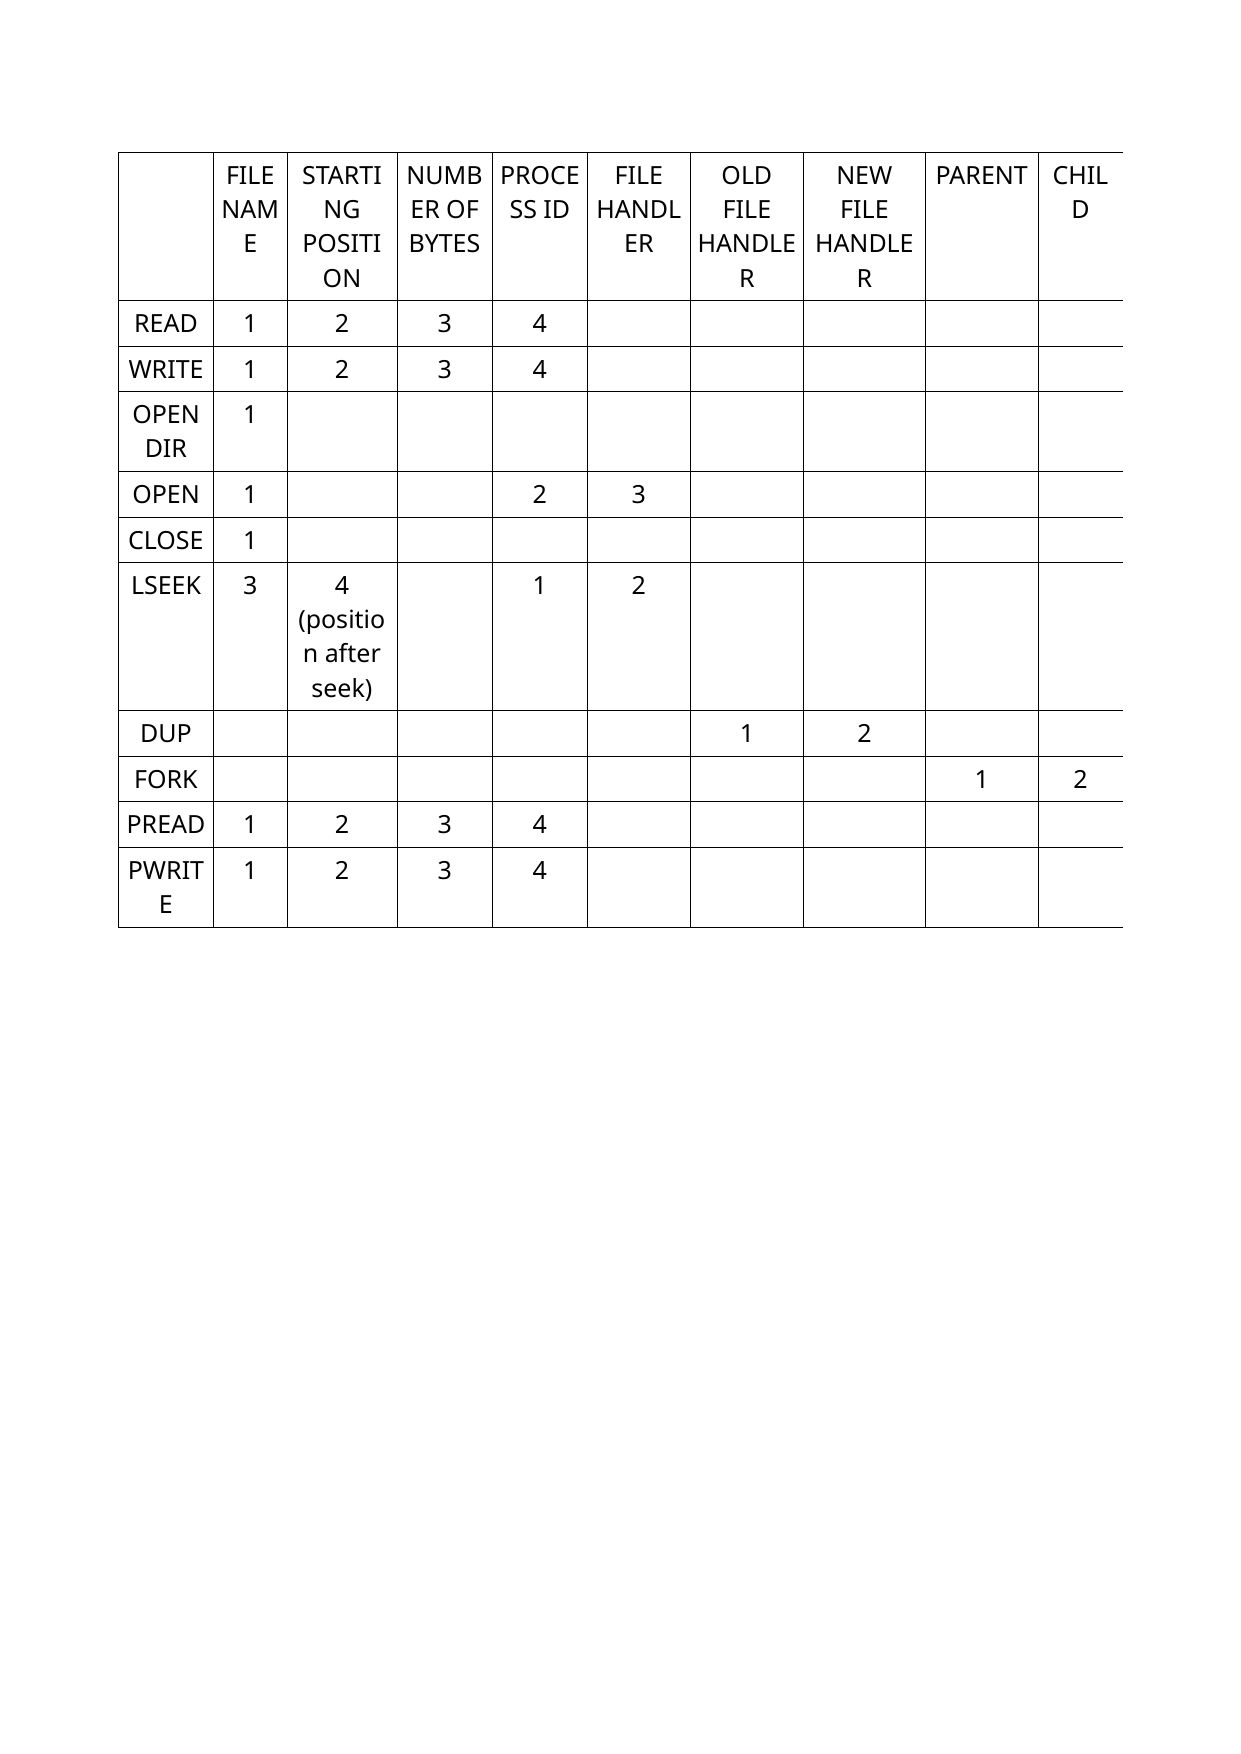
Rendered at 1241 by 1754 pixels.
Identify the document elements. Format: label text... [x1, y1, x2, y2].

table_header FILE NAME [214, 153, 287, 300]
table_cell 3 [214, 563, 287, 710]
table_header PROCESS ID [493, 153, 587, 300]
table_cell [926, 392, 1038, 471]
table_cell [288, 518, 397, 562]
table_cell [288, 711, 397, 756]
table_cell [926, 848, 1038, 927]
table_cell [804, 347, 925, 391]
table_cell [398, 757, 492, 801]
table_header NUMBER OF BYTES [398, 153, 492, 300]
table_cell 2 [288, 347, 397, 391]
table_cell 1 [214, 518, 287, 562]
table_cell [691, 301, 803, 346]
table_cell [214, 757, 287, 801]
table_cell [926, 563, 1038, 710]
table_cell [398, 472, 492, 517]
table_cell 1 [926, 757, 1038, 801]
table_cell [493, 757, 587, 801]
table_cell 2 [288, 802, 397, 847]
table_cell 1 [214, 472, 287, 517]
table_cell 2 [288, 848, 397, 927]
table_cell 2 [493, 472, 587, 517]
table_cell 3 [588, 472, 690, 517]
table_cell [398, 518, 492, 562]
table_cell PREAD [119, 802, 213, 847]
table_cell [804, 518, 925, 562]
table_header [119, 153, 213, 300]
table_cell 1 [214, 848, 287, 927]
table_cell 1 [493, 563, 587, 710]
table_cell [588, 757, 690, 801]
table_cell [398, 392, 492, 471]
table_cell [288, 757, 397, 801]
table_cell 2 [288, 301, 397, 346]
table_cell 2 [804, 711, 925, 756]
table_header PARENT [926, 153, 1038, 300]
table_cell [1039, 711, 1123, 756]
table_cell [288, 472, 397, 517]
table_header STARTING POSITION [288, 153, 397, 300]
table_cell READ [119, 301, 213, 346]
table_cell [691, 392, 803, 471]
table_cell [1039, 301, 1123, 346]
table_cell [588, 848, 690, 927]
table_cell [1039, 472, 1123, 517]
table_cell CLOSE [119, 518, 213, 562]
table_cell [926, 472, 1038, 517]
table_cell 4 (position after seek) [288, 563, 397, 710]
table_cell 4 [493, 347, 587, 391]
table_cell [493, 518, 587, 562]
table_header FILE HANDLER [588, 153, 690, 300]
table_cell FORK [119, 757, 213, 801]
table_cell [804, 301, 925, 346]
table_cell [214, 711, 287, 756]
table_cell 3 [398, 802, 492, 847]
table_cell 4 [493, 301, 587, 346]
table_cell 1 [214, 802, 287, 847]
table_cell [288, 392, 397, 471]
table_cell [691, 757, 803, 801]
table_cell 1 [691, 711, 803, 756]
table_cell [926, 347, 1038, 391]
table_cell [804, 802, 925, 847]
table_cell [804, 392, 925, 471]
table_cell 2 [588, 563, 690, 710]
table_cell 4 [493, 848, 587, 927]
table_cell [804, 563, 925, 710]
table_cell [1039, 392, 1123, 471]
table_cell [926, 518, 1038, 562]
table_cell 4 [493, 802, 587, 847]
table_cell [691, 518, 803, 562]
table_cell [1039, 563, 1123, 710]
table_cell 1 [214, 392, 287, 471]
table_cell [588, 347, 690, 391]
table_cell LSEEK [119, 563, 213, 710]
table_cell 2 [1039, 757, 1123, 801]
table_cell OPENDIR [119, 392, 213, 471]
table_cell [804, 848, 925, 927]
table_cell OPEN [119, 472, 213, 517]
table_cell [493, 711, 587, 756]
table_cell [926, 802, 1038, 847]
table_cell 3 [398, 347, 492, 391]
table_cell [926, 711, 1038, 756]
table_cell [926, 301, 1038, 346]
table_cell [1039, 848, 1123, 927]
table_cell [588, 802, 690, 847]
table_cell [691, 472, 803, 517]
table_cell PWRITE [119, 848, 213, 927]
table_cell [1039, 518, 1123, 562]
table_cell [691, 347, 803, 391]
table_cell 3 [398, 301, 492, 346]
table_cell [691, 802, 803, 847]
table_cell [588, 711, 690, 756]
table_cell [804, 472, 925, 517]
table_cell [398, 711, 492, 756]
table_cell 1 [214, 301, 287, 346]
table_cell [398, 563, 492, 710]
table_cell DUP [119, 711, 213, 756]
table_cell [588, 392, 690, 471]
table_cell [588, 518, 690, 562]
table_header CHILD [1039, 153, 1123, 300]
table_cell 1 [214, 347, 287, 391]
table_cell [1039, 802, 1123, 847]
table_header OLD FILE HANDLER [691, 153, 803, 300]
table_cell [691, 563, 803, 710]
table_cell [1039, 347, 1123, 391]
table_cell [493, 392, 587, 471]
table_header NEW FILE HANDLER [804, 153, 925, 300]
table_cell [691, 848, 803, 927]
table_cell 3 [398, 848, 492, 927]
table_cell [804, 757, 925, 801]
table_cell [588, 301, 690, 346]
table_cell WRITE [119, 347, 213, 391]
